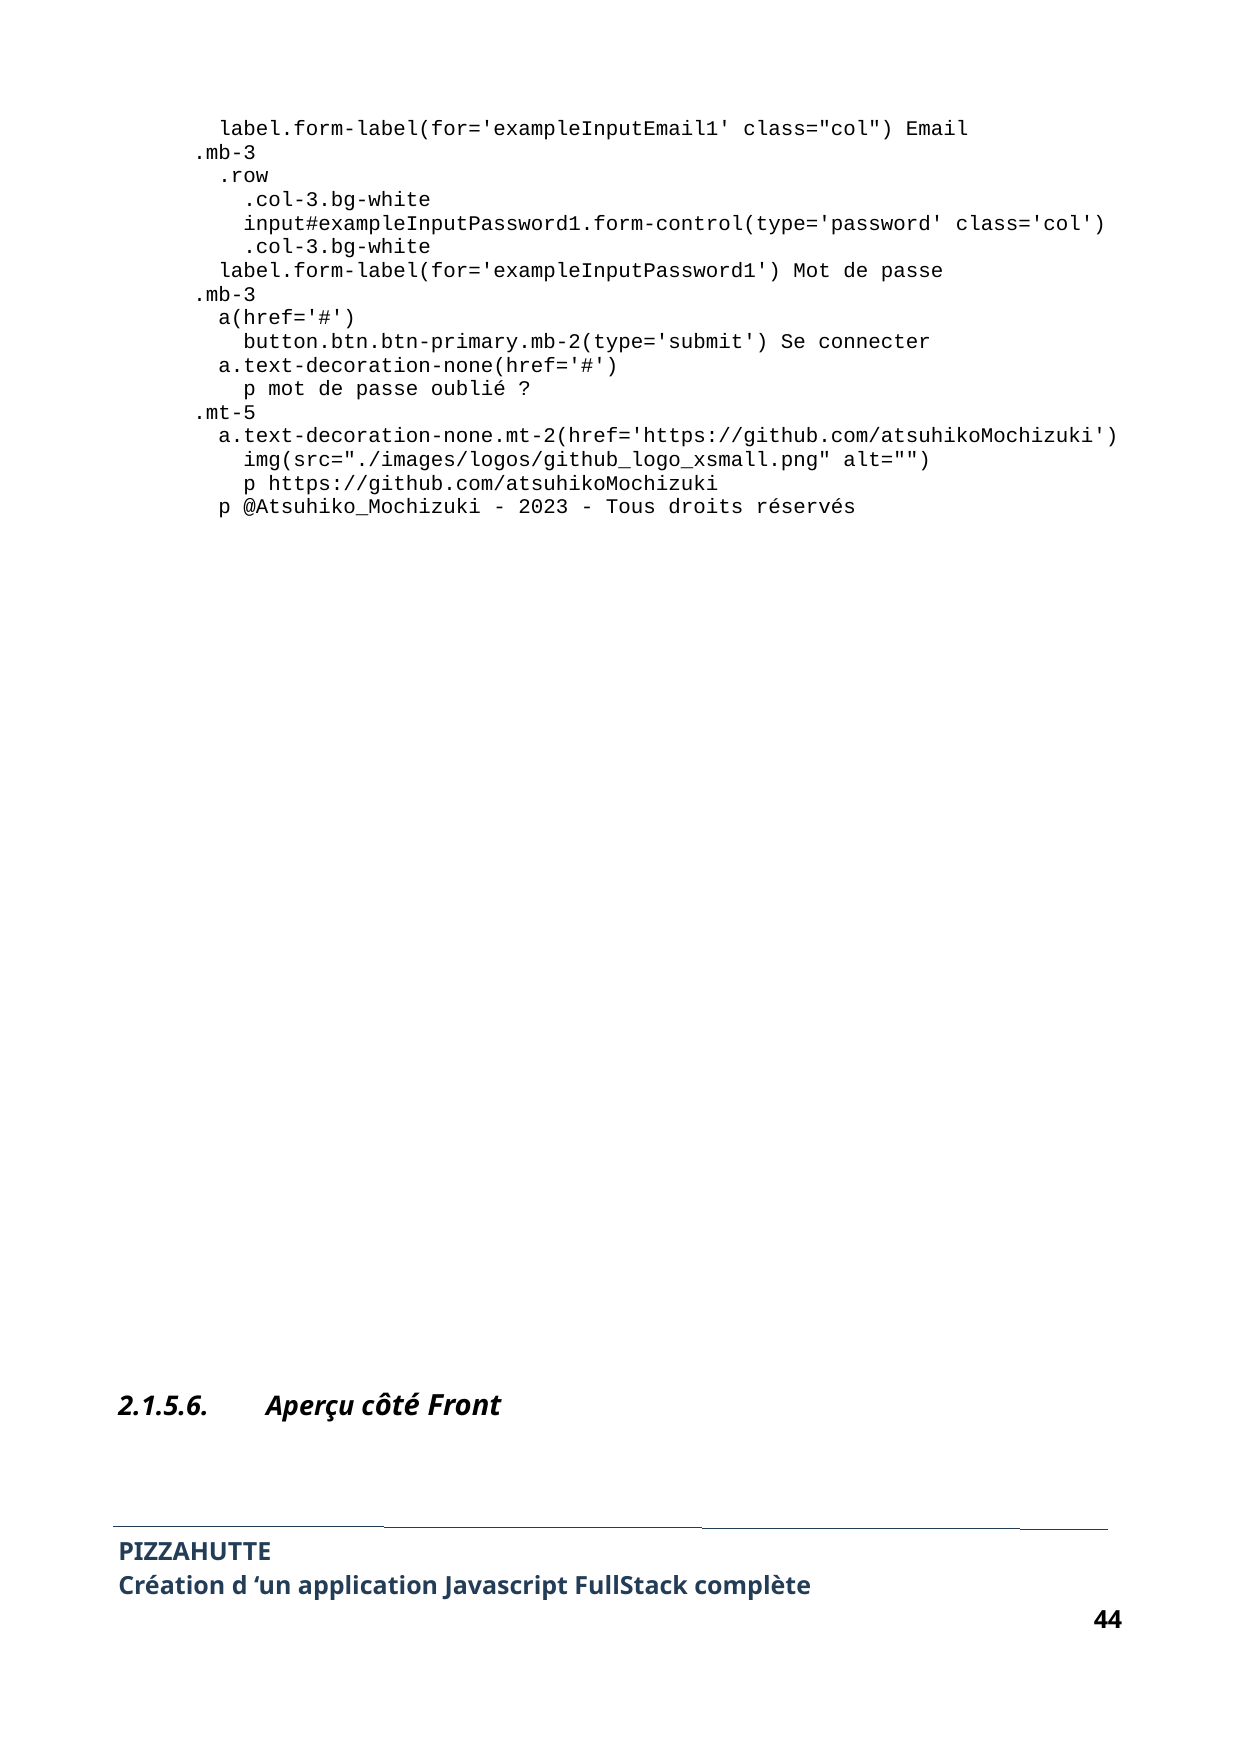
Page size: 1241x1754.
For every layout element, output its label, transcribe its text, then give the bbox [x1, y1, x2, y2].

text .mt-5 [118, 402, 1122, 426]
text .mb-3 [118, 142, 1122, 165]
text label.form-label(for='exampleInputPassword1') Mot de passe [118, 260, 1122, 284]
text .mb-3 [118, 284, 1122, 307]
text p @Atsuhiko_Mochizuki - 2023 - Tous droits réservés [118, 496, 1122, 520]
text p https://github.com/atsuhikoMochizuki [118, 473, 1122, 496]
text .col-3.bg-white [118, 189, 1122, 213]
text .col-3.bg-white [118, 236, 1122, 260]
text .row [118, 165, 1122, 189]
subtitle Aperçu côté Front [118, 1384, 1122, 1423]
text a.text-decoration-none(href='#') [118, 354, 1122, 378]
text a(href='#') [118, 307, 1122, 331]
text img(src="./images/logos/github_logo_xsmall.png" alt="") [118, 449, 1122, 473]
text button.btn.btn-primary.mb-2(type='submit') Se connecter [118, 331, 1122, 354]
text p mot de passe oublié ? [118, 378, 1122, 402]
text a.text-decoration-none.mt-2(href='https://github.com/atsuhikoMochizuki') [118, 426, 1122, 449]
text input#exampleInputPassword1.form-control(type='password' class='col') [118, 213, 1122, 236]
text label.form-label(for='exampleInputEmail1' class="col") Email [118, 118, 1122, 142]
